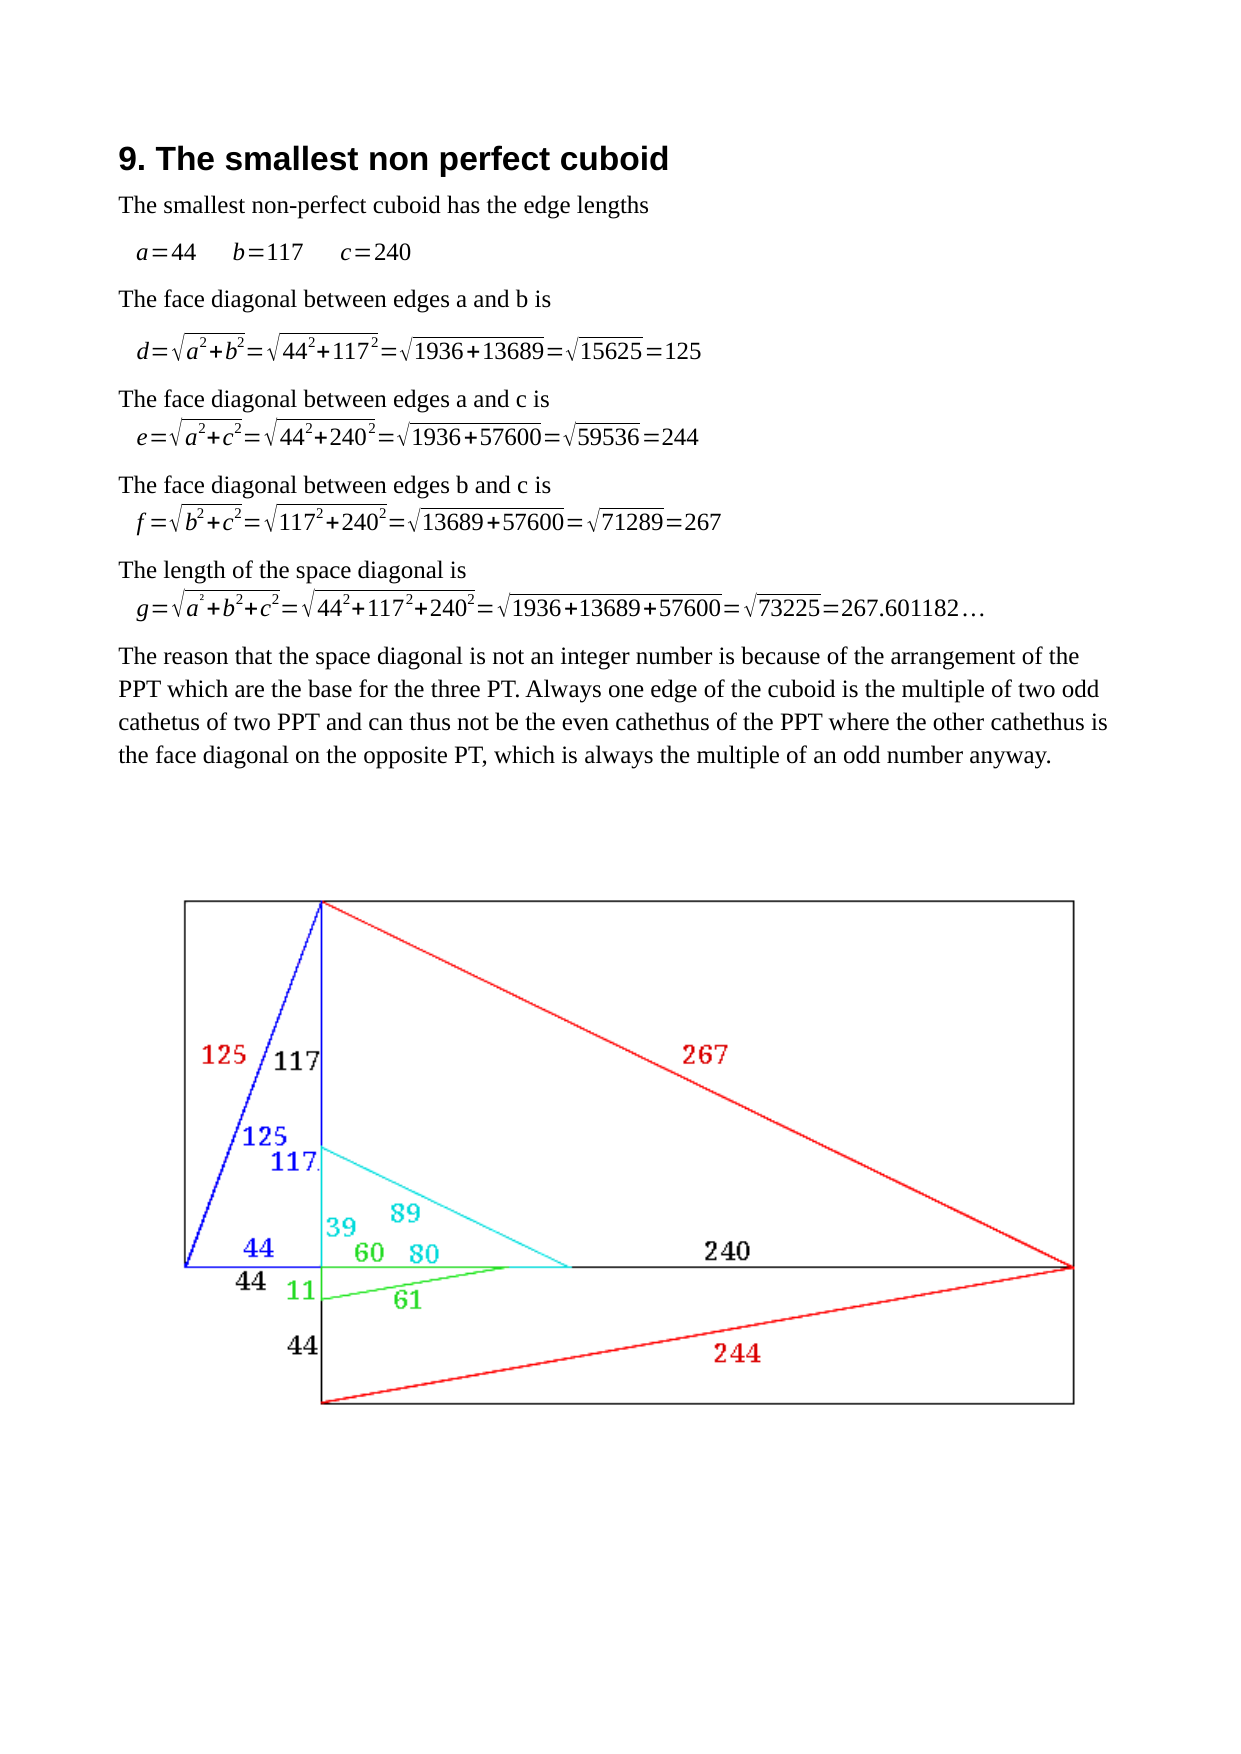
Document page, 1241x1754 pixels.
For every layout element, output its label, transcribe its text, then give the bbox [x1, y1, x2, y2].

text The reason that the space diagonal is not an integer number is because of the arrangement of the PPT which are the base for the three PT. Always one edge of the cuboid is the multiple of two odd cathetus of two PPT and can thus not be the even cathethus of the PPT where the other cathethus is the face diagonal on the opposite PT, which is always the multiple of an odd number anyway. [118, 641, 1122, 769]
text The smallest non-perfect cuboid has the edge lengths [118, 190, 1122, 219]
text The face diagonal between edges b and c is [118, 470, 1122, 536]
text The length of the space diagonal is [118, 555, 1122, 622]
text The face diagonal between edges a and b is [118, 284, 1122, 313]
text The face diagonal between edges a and c is [118, 384, 1122, 451]
subtitle 9. The smallest non perfect cuboid [118, 139, 1122, 178]
picture [120, 787, 1125, 1540]
